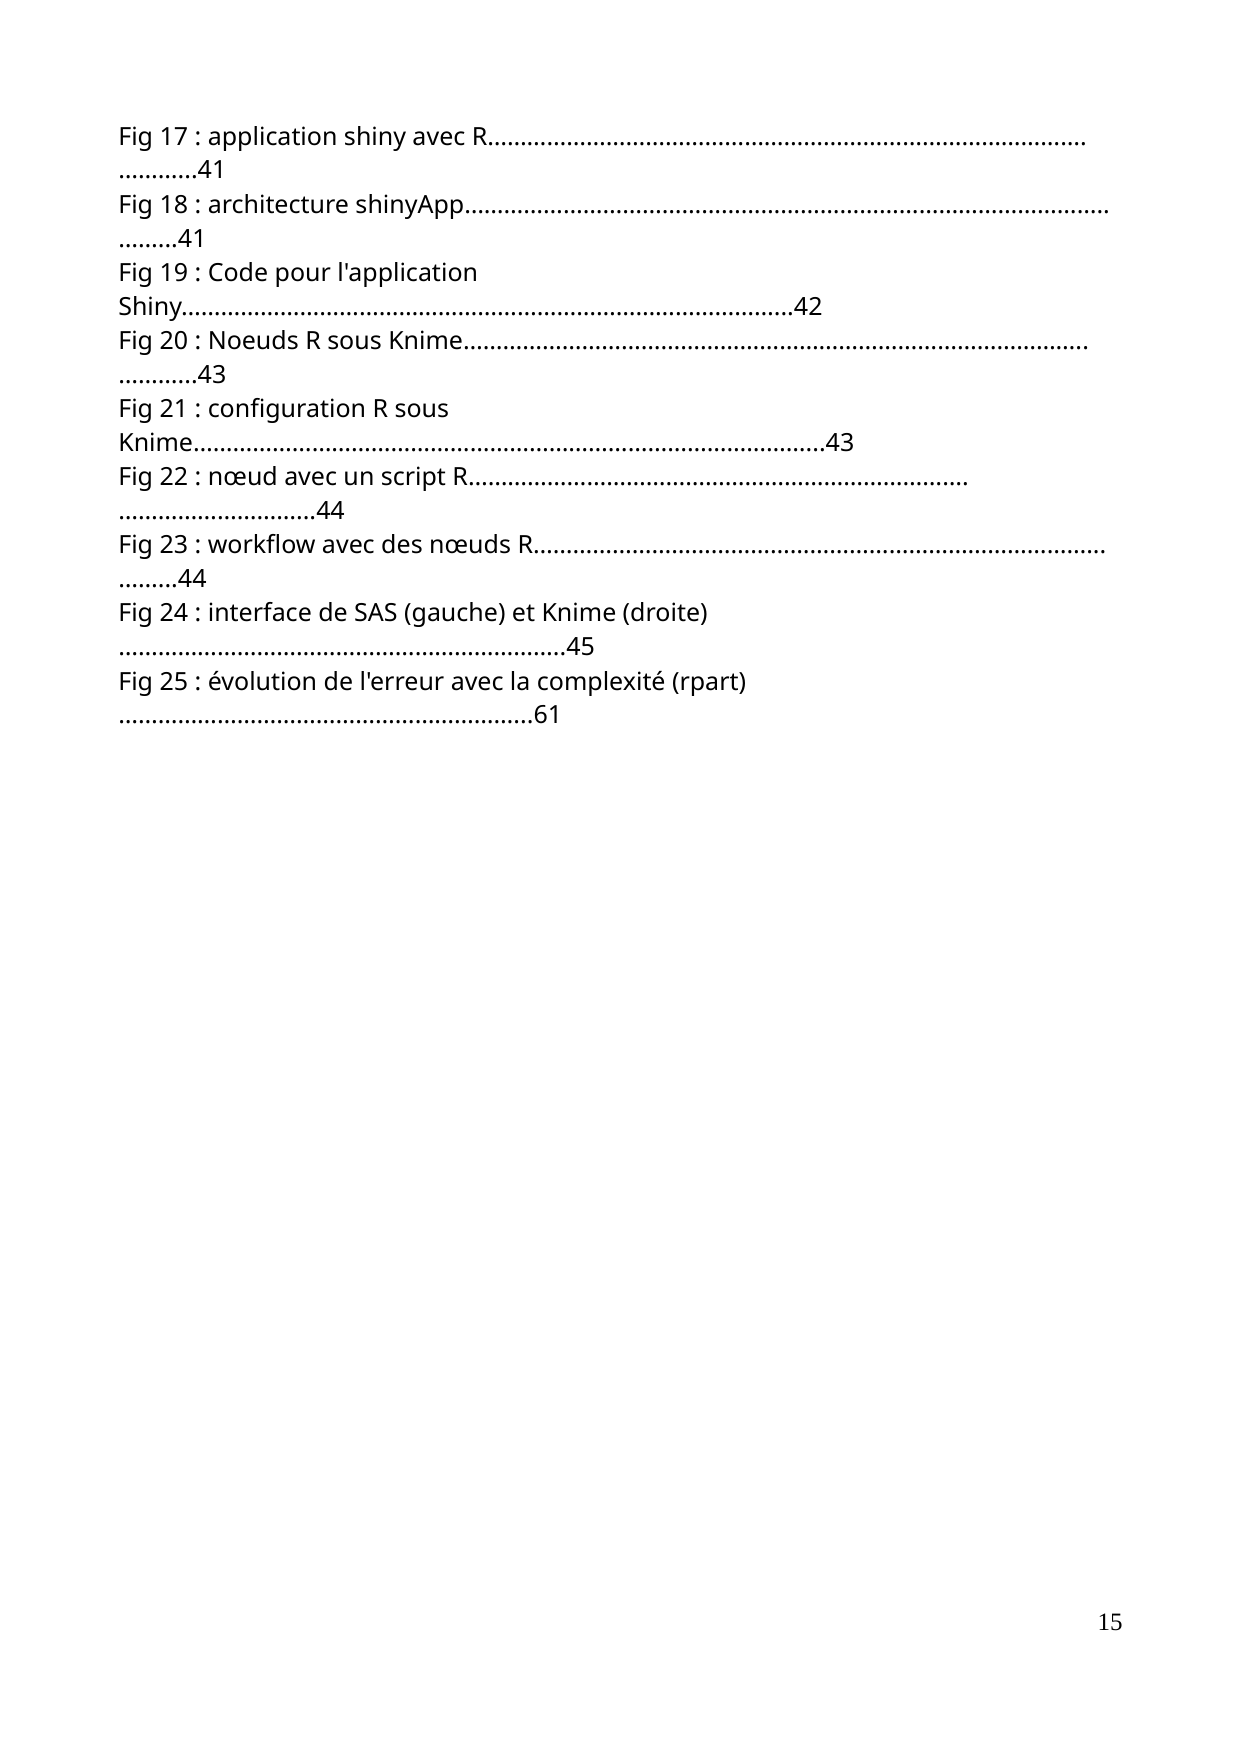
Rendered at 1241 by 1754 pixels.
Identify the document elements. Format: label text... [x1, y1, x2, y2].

text Fig 21 : configuration R sous Knime…………………………………………………………………………………...43 [118, 391, 1122, 459]
text Fig 18 : architecture shinyApp……………………………………………………………………………………..……...41 [118, 186, 1122, 254]
text Fig 25 : évolution de l'erreur avec la complexité (rpart)……………………………………………………...61 [118, 663, 1122, 731]
text Fig 20 : Noeuds R sous Knime…………………………………………………………………………………..………...43 [118, 322, 1122, 391]
text Fig 19 : Code pour l'application Shiny………………………………………………………………………………...42 [118, 254, 1122, 322]
text Fig 23 : workflow avec des nœuds R…………………………………………………………………………...……...44 [118, 527, 1122, 595]
text Fig 24 : interface de SAS (gauche) et Knime (droite)…………………………………………………………..45 [118, 595, 1122, 663]
text Fig 17 : application shiny avec R……………………………………………………………………………….………...41 [118, 118, 1122, 186]
text Fig 22 : nœud avec un script R………………………………………………………………….………………………...44 [118, 459, 1122, 527]
